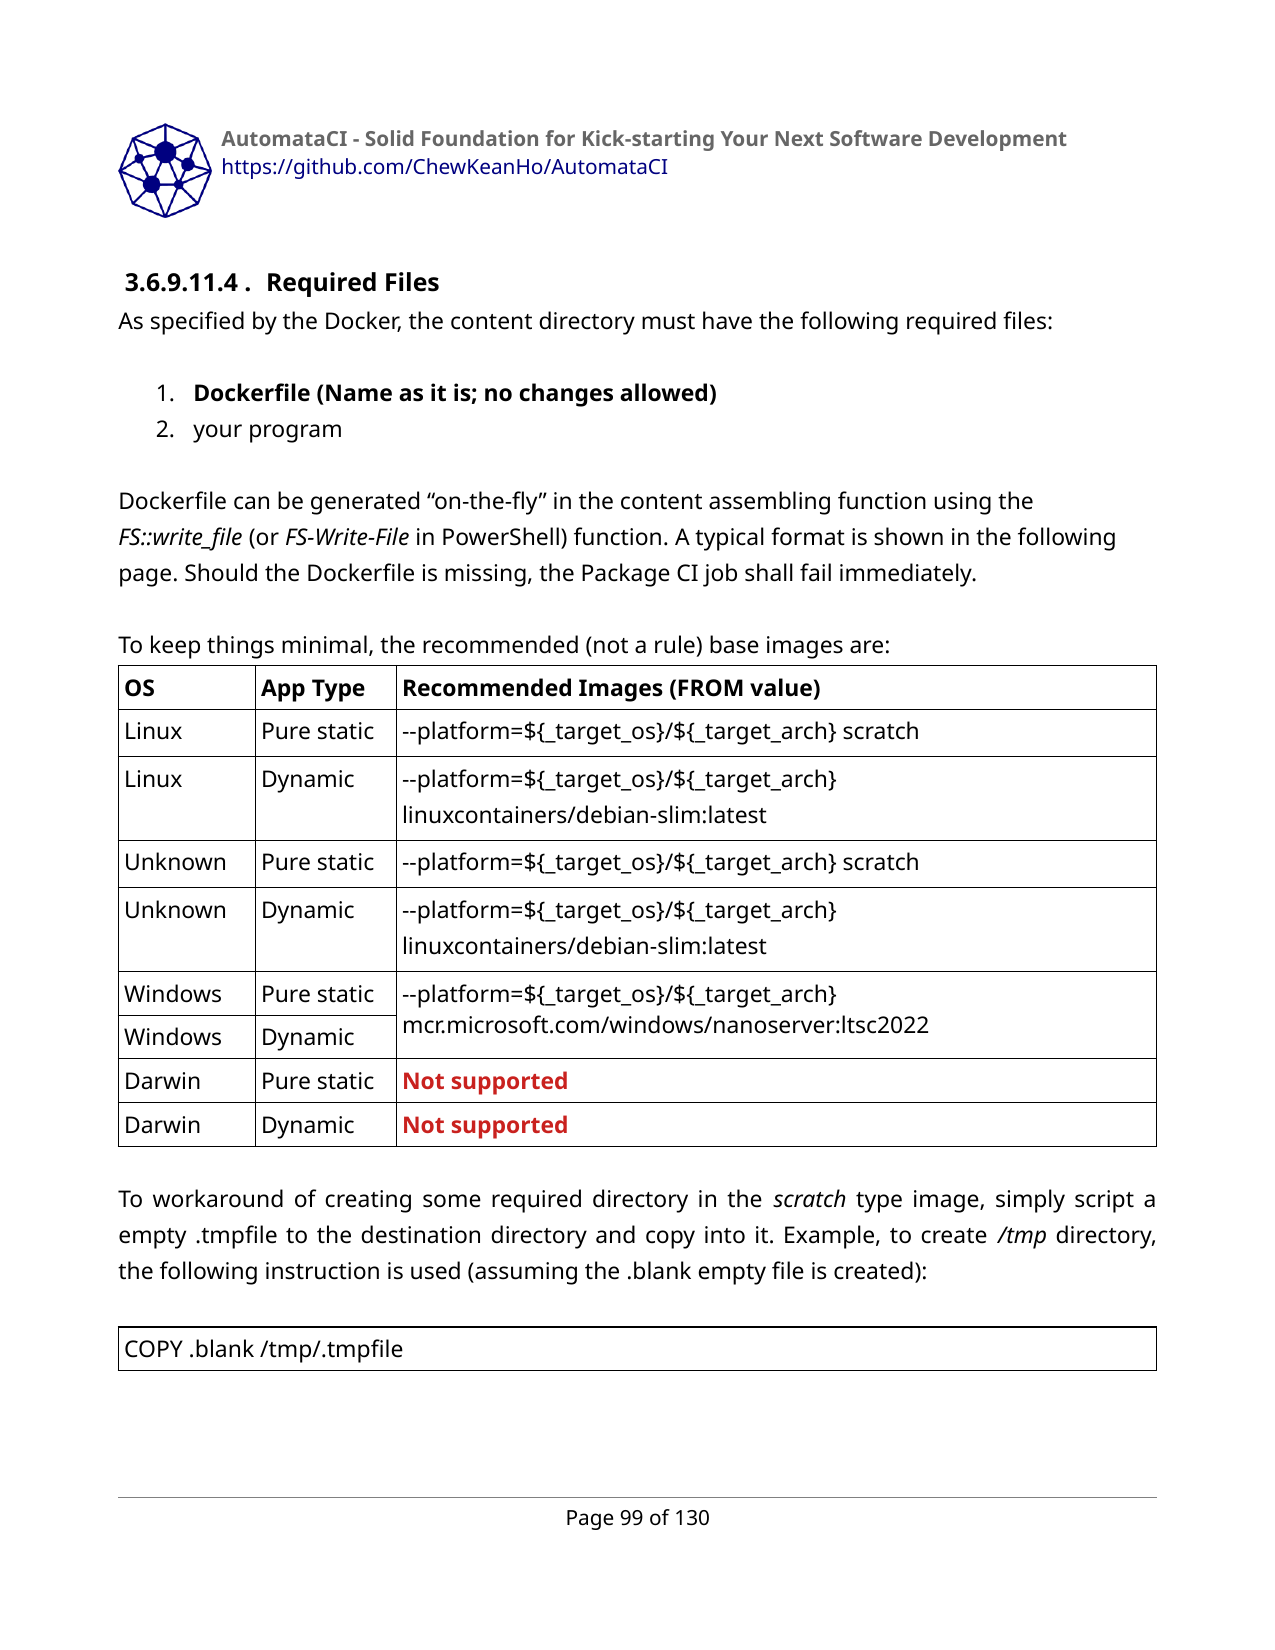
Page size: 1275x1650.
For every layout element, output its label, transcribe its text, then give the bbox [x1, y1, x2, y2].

table_cell Darwin [119, 1103, 255, 1146]
text Dockerfile can be generated “on-the-fly” in the content assembling function using the [118, 485, 1157, 516]
picture [118, 123, 212, 218]
table_cell Not supported [397, 1059, 1156, 1102]
table_header COPY .blank /tmp/.tmpfile [119, 1328, 1156, 1370]
text As specified by the Docker, the content directory must have the following required files: [118, 305, 1157, 337]
table_cell Windows [119, 972, 255, 1014]
table_cell Dynamic [256, 1103, 396, 1146]
list your program [156, 413, 1157, 444]
table_header App Type [256, 666, 396, 708]
subtitle Required Files [118, 265, 1157, 299]
table_cell Pure static [256, 1059, 396, 1102]
table_cell Pure static [256, 841, 396, 887]
table_cell Pure static [256, 710, 396, 756]
text To keep things minimal, the recommended (not a rule) base images are: [118, 629, 1157, 660]
table_header OS [119, 666, 255, 708]
table_cell Linux [119, 710, 255, 756]
table_header Recommended Images (FROM value) [397, 666, 1156, 708]
table_cell Linux [119, 757, 255, 839]
table_cell --platform=${_target_os}/${_target_arch} linuxcontainers/debian-slim:latest [397, 888, 1156, 971]
table_cell Dynamic [256, 757, 396, 839]
table_cell Darwin [119, 1059, 255, 1102]
table_cell Dynamic [256, 1016, 396, 1058]
text To workaround of creating some required directory in the scratch type image, simply script a empty .tmpfile to the destination directory and copy into it. Example, to create /tmp directory, the following instruction is used (assuming the .blank empty file is created): [118, 1183, 1157, 1286]
text FS::write_file (or FS-Write-File in PowerShell) function. A typical format is shown in the following page. Should the Dockerfile is missing, the Package CI job shall fail immediately. [118, 521, 1157, 588]
table_cell Windows [119, 1016, 255, 1058]
table_cell --platform=${_target_os}/${_target_arch} mcr.microsoft.com/windows/nanoserver:ltsc2022 [397, 972, 1156, 1058]
table_cell --platform=${_target_os}/${_target_arch} scratch [397, 710, 1156, 756]
table_cell Not supported [397, 1103, 1156, 1146]
list Dockerfile (Name as it is; no changes allowed) [156, 377, 1157, 408]
table_cell --platform=${_target_os}/${_target_arch} scratch [397, 841, 1156, 887]
table_cell Pure static [256, 972, 396, 1014]
table_cell Dynamic [256, 888, 396, 971]
table_cell Unknown [119, 841, 255, 887]
table_cell Unknown [119, 888, 255, 971]
table_cell --platform=${_target_os}/${_target_arch} linuxcontainers/debian-slim:latest [397, 757, 1156, 839]
